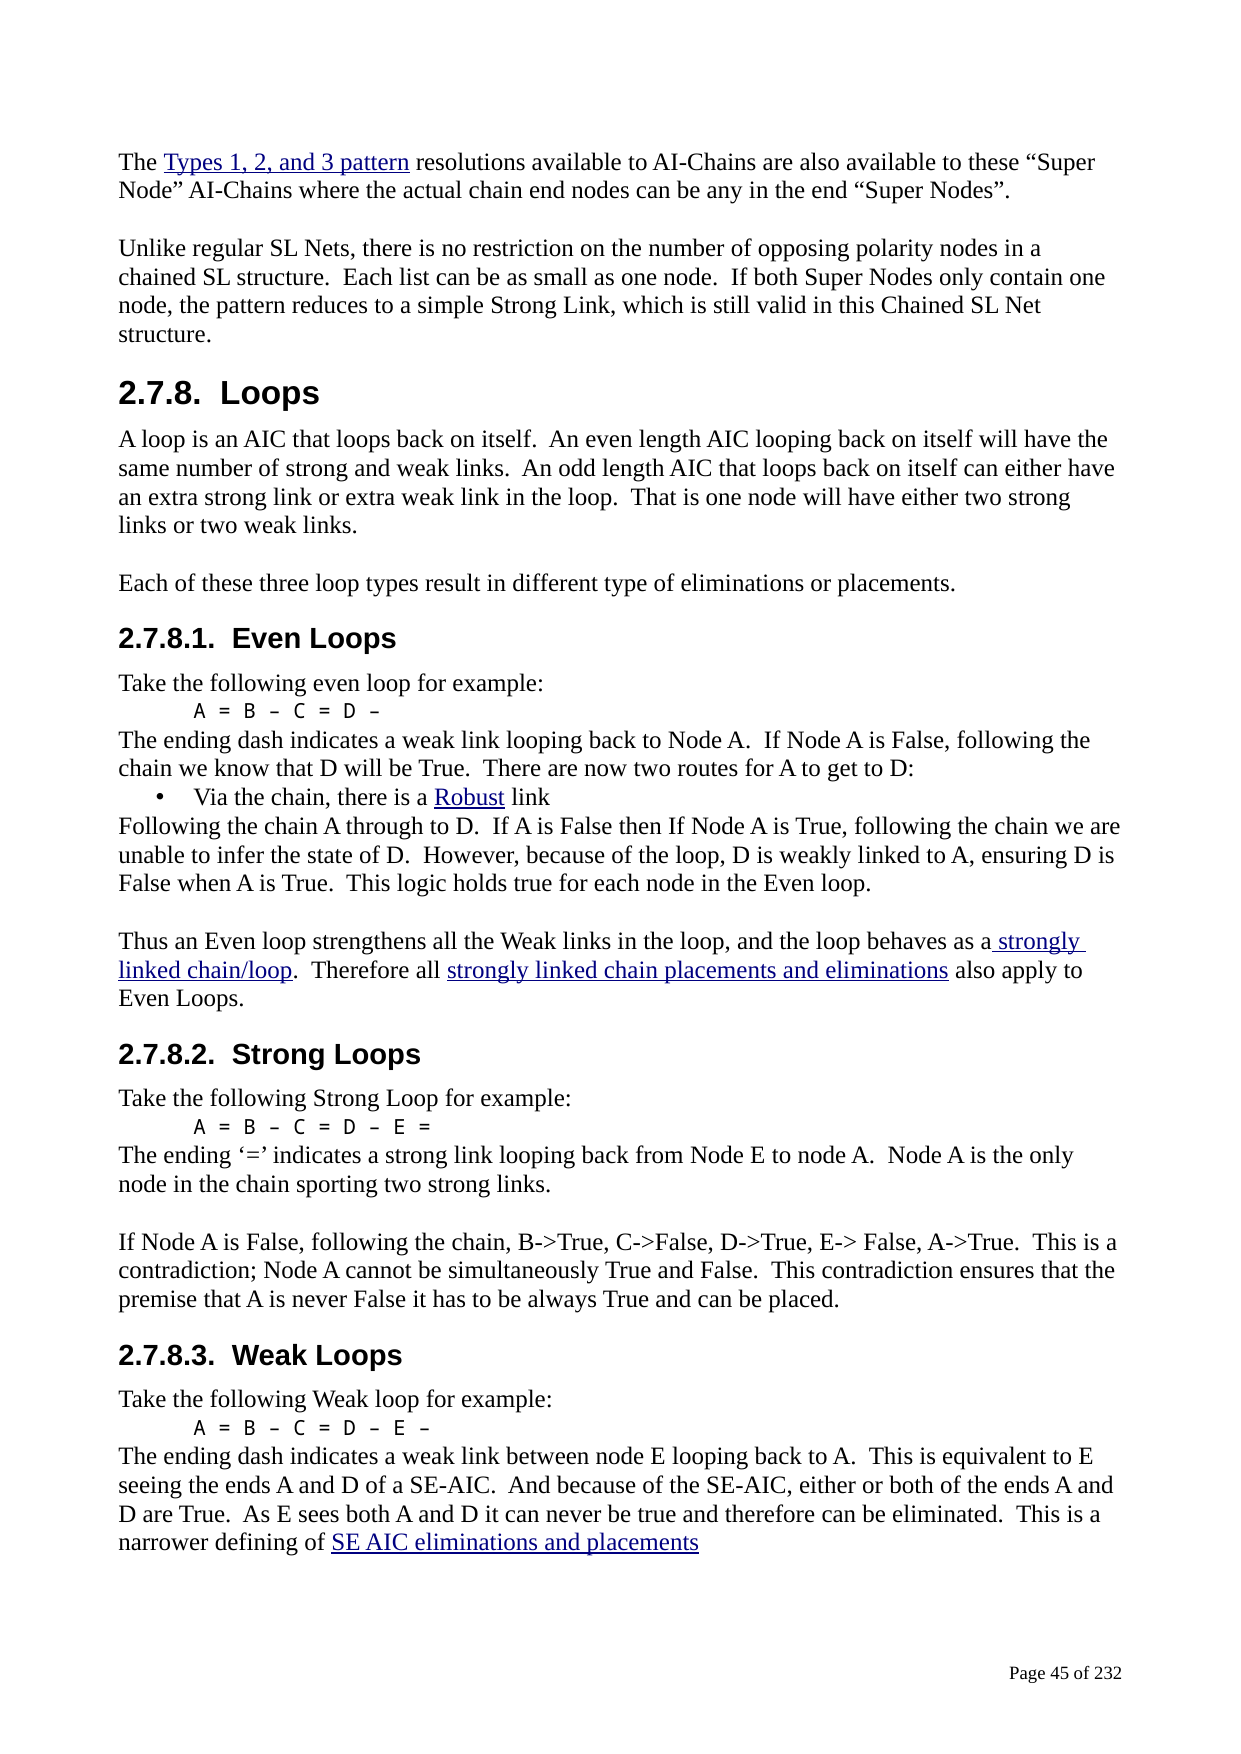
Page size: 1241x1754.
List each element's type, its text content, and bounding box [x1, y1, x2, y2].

list Via the chain, there is a Robust link [156, 782, 1122, 811]
text Take the following Weak loop for example: [118, 1384, 1122, 1413]
text A = B – C = D – [118, 696, 1122, 725]
text The ending dash indicates a weak link between node E looping back to A. This is equivalent to E seeing the ends A and D of a SE-AIC. And because of the SE-AIC, either or both of the ends A and D are True. As E sees both A and D it can never be true and therefore can be eliminated. This is a narrower defining of SE AIC eliminations and placements [118, 1441, 1122, 1556]
subtitle Even Loops [118, 622, 1122, 655]
text Take the following even loop for example: [118, 668, 1122, 696]
text The ending dash indicates a weak link looping back to Node A. If Node A is False, following the chain we know that D will be True. There are now two routes for A to get to D: [118, 725, 1122, 782]
subtitle Strong Loops [118, 1037, 1122, 1071]
text Following the chain A through to D. If A is False then If Node A is True, following the chain we are unable to infer the state of D. However, because of the loop, D is weakly linked to A, ensuring D is False when A is True. This logic holds true for each node in the Even loop. [118, 811, 1122, 897]
subtitle Weak Loops [118, 1338, 1122, 1372]
text Each of these three loop types result in different type of eliminations or placements. [118, 568, 1122, 597]
text A loop is an AIC that loops back on itself. An even length AIC looping back on itself will have the same number of strong and weak links. An odd length AIC that loops back on itself can either have an extra strong link or extra weak link in the loop. That is one node will have either two strong links or two weak links. [118, 424, 1122, 539]
text A = B – C = D – E = [118, 1112, 1122, 1141]
text Unlike regular SL Nets, there is no restriction on the number of opposing polarity nodes in a chained SL structure. Each list can be as small as one node. If both Super Nodes only contain one node, the pattern reduces to a simple Strong Link, which is still valid in this Chained SL Net structure. [118, 233, 1122, 348]
text If Node A is False, following the chain, B->True, C->False, D->True, E-> False, A->True. This is a contradiction; Node A cannot be simultaneously True and False. This contradiction ensures that the premise that A is never False it has to be always True and can be placed. [118, 1227, 1122, 1313]
text Take the following Strong Loop for example: [118, 1083, 1122, 1112]
text The ending ‘=’ indicates a strong link looping back from Node E to node A. Node A is the only node in the chain sporting two strong links. [118, 1141, 1122, 1198]
subtitle Loops [118, 373, 1122, 412]
text Thus an Even loop strengthens all the Weak links in the loop, and the loop behaves as a strongly linked chain/loop. Therefore all strongly linked chain placements and eliminations also apply to Even Loops. [118, 926, 1122, 1012]
text The Types 1, 2, and 3 pattern resolutions available to AI-Chains are also available to these “Super Node” AI-Chains where the actual chain end nodes can be any in the end “Super Nodes”. [118, 147, 1122, 204]
text A = B – C = D – E – [118, 1413, 1122, 1441]
